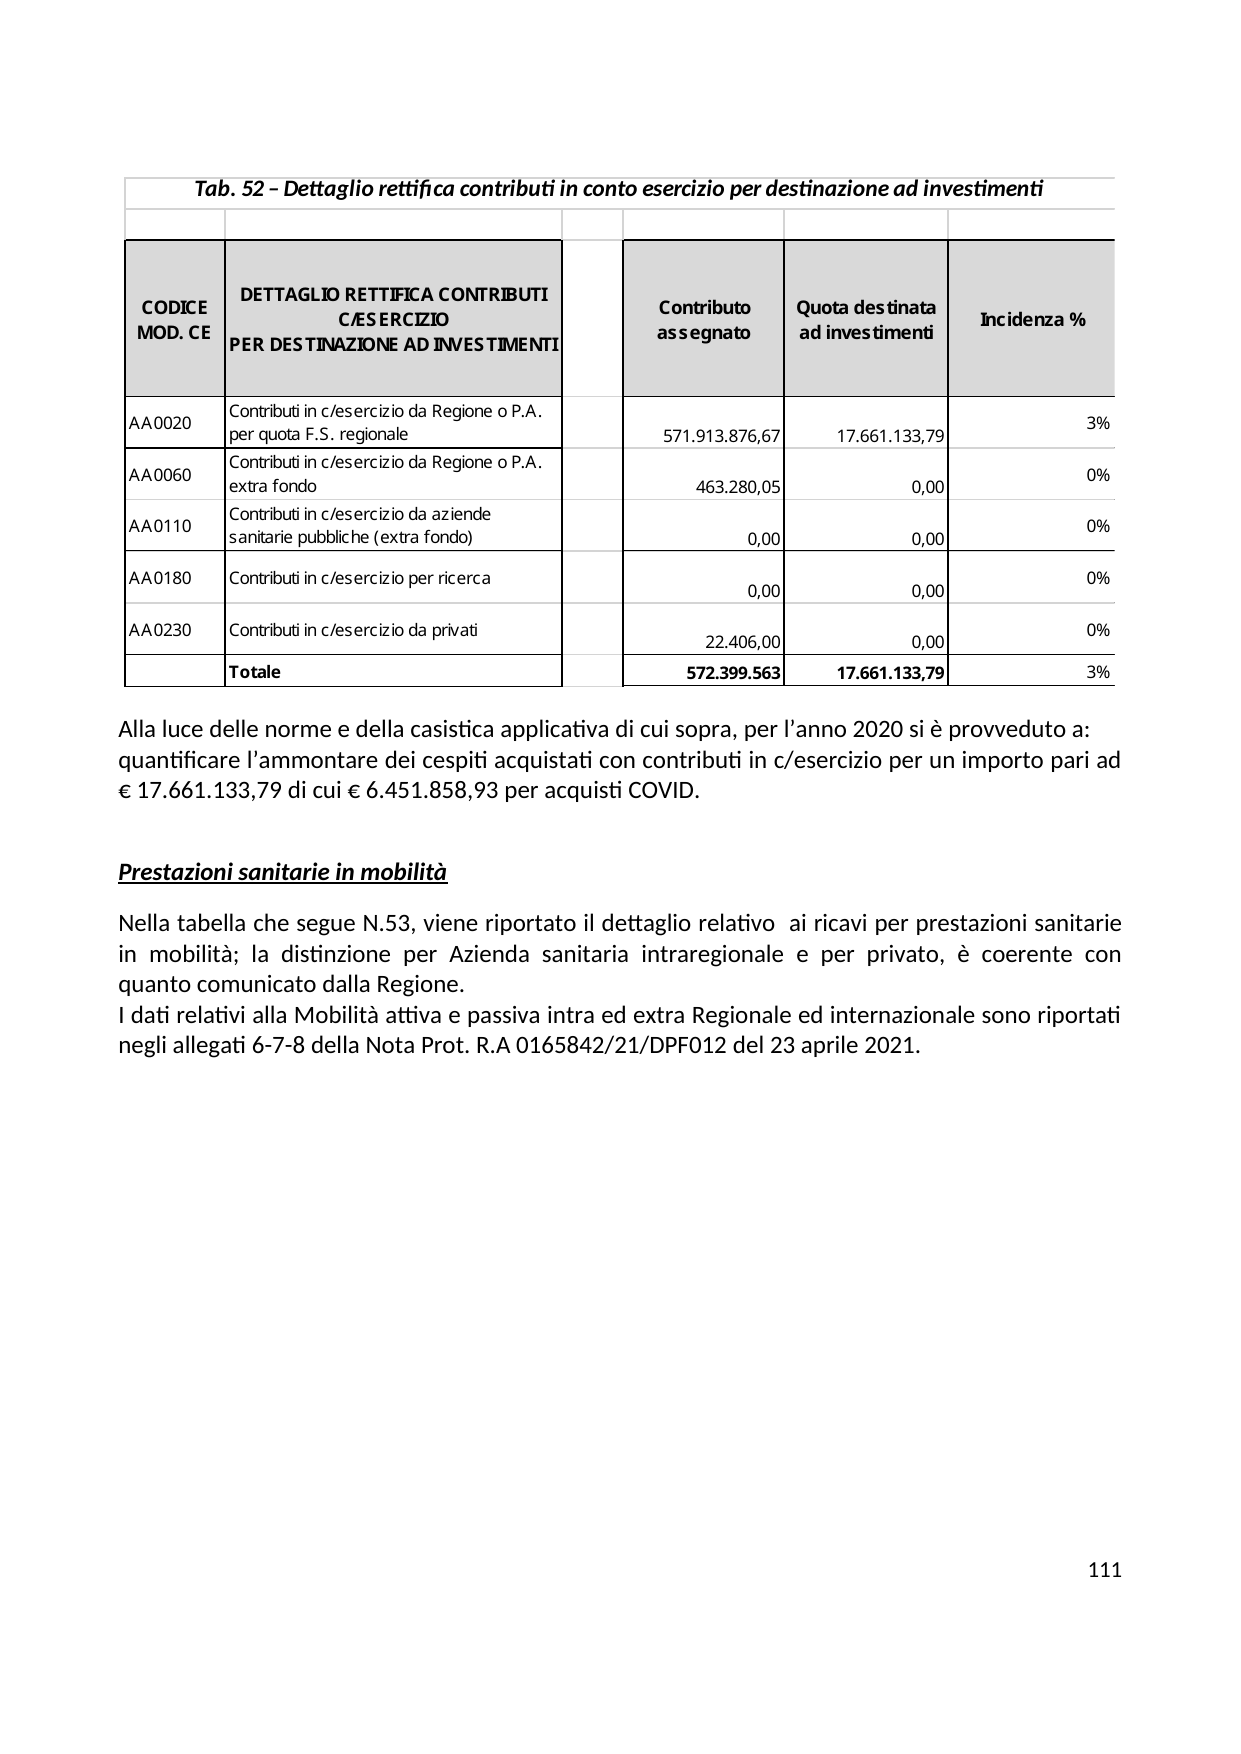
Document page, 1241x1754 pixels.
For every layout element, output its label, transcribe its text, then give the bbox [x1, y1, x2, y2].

text I dati relativi alla Mobilità attiva e passiva intra ed extra Regionale ed internazionale sono riportati negli allegati 6-7-8 della Nota Prot. R.A 0165842/21/DPF012 del 23 aprile 2021. [118, 999, 1122, 1060]
text quantificare l’ammontare dei cespiti acquistati con contributi in c/esercizio per un importo pari ad € 17.661.133,79 di cui € 6.451.858,93 per acquisti COVID. [118, 744, 1122, 805]
text Nella tabella che segue N.53, viene riportato il dettaglio relativo ai ricavi per prestazioni sanitarie in mobilità; la distinzione per Azienda sanitaria intraregionale e per privato, è coerente con quanto comunicato dalla Regione. [118, 907, 1122, 999]
text Alla luce delle norme e della casistica applicativa di cui sopra, per l’anno 2020 si è provveduto a: [118, 713, 1122, 744]
text Prestazioni sanitarie in mobilità [118, 856, 1122, 886]
